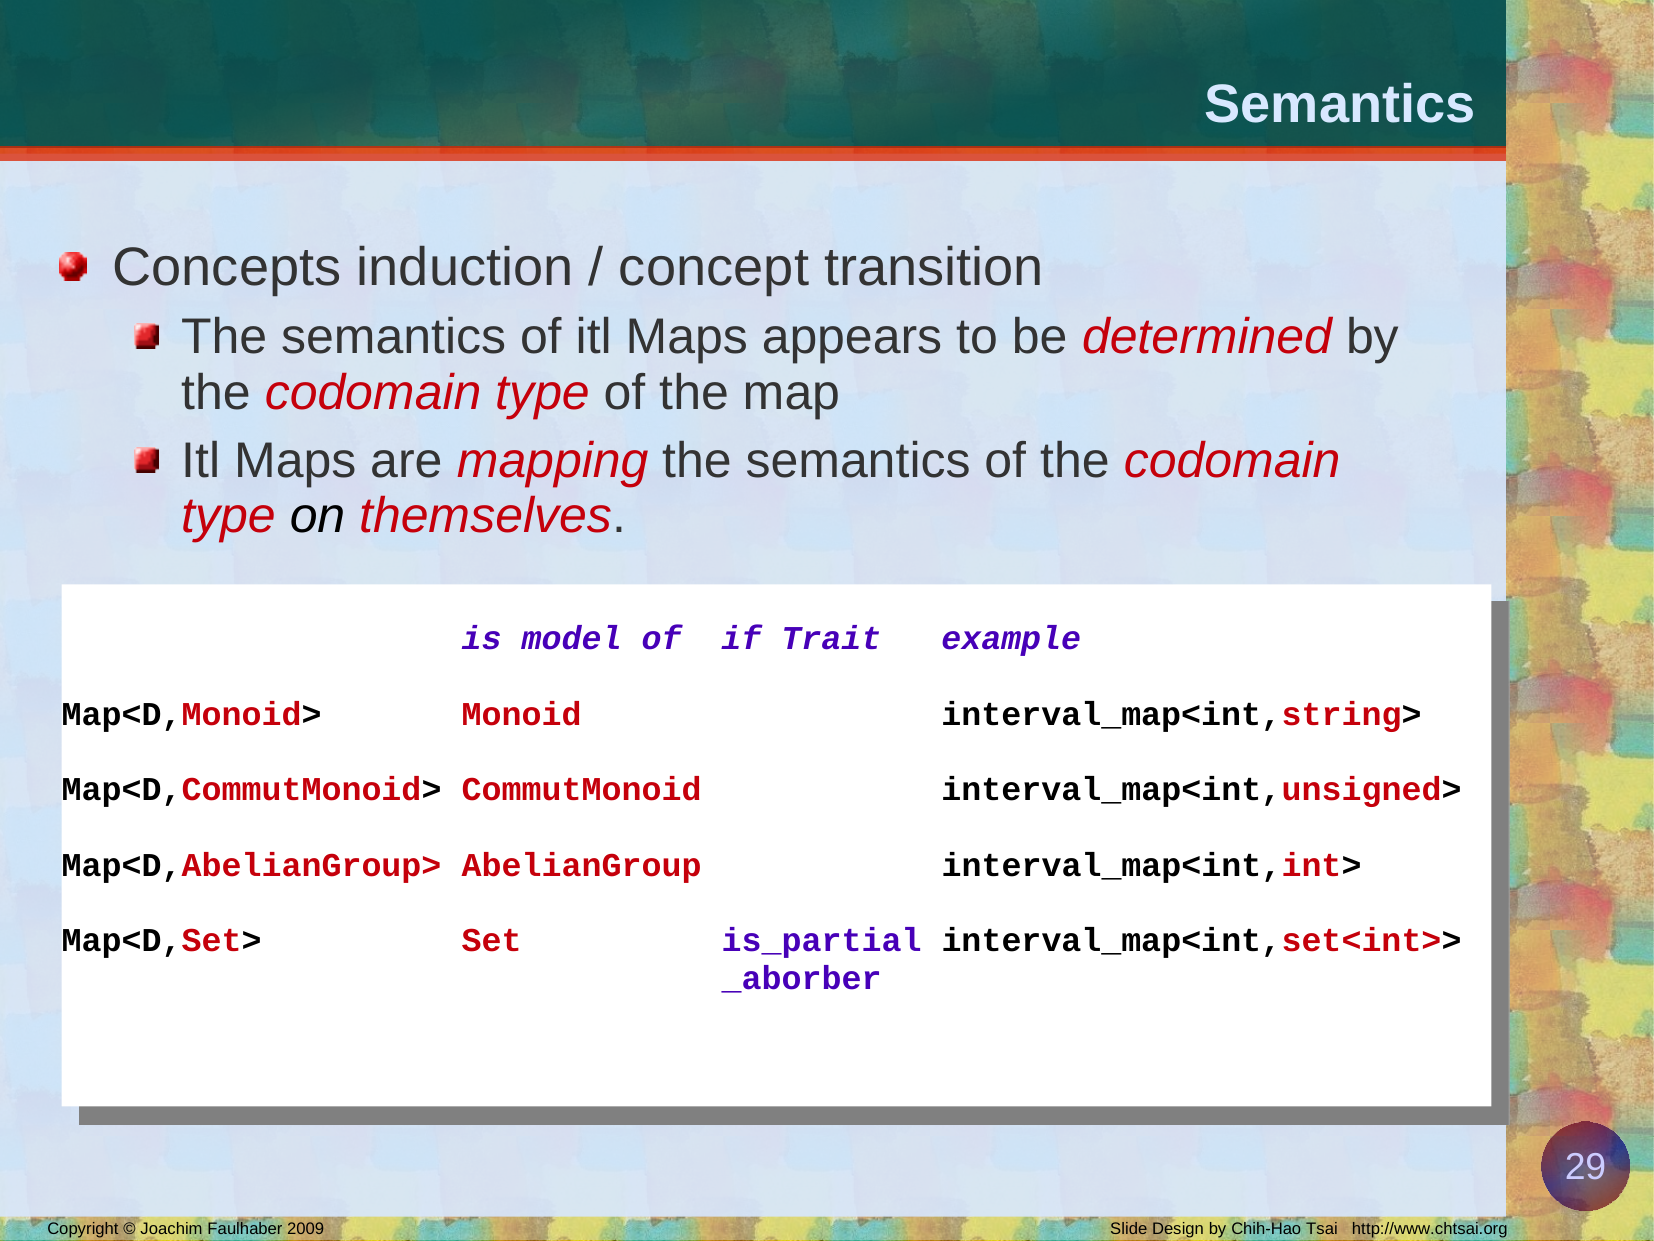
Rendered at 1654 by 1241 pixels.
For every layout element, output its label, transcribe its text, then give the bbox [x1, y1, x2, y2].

title Semantics [29, 59, 1477, 148]
list Concepts induction / concept transition The semantics of itl Maps appears to be determined by the codomain type of the map Itl Maps are mapping the semantics of the codomain type on themselves. [59, 236, 1418, 580]
text_box is model of if Trait example Map<D,Monoid> Monoid interval_map<int,string> Map<D,CommutMonoid> CommutMonoid interval_map<int,unsigned> Map<D,AbelianGroup> AbelianGroup interval_map<int,int> Map<D,Set> Set is_partial interval_map<int,set<int>> _aborber [61, 584, 1492, 1107]
